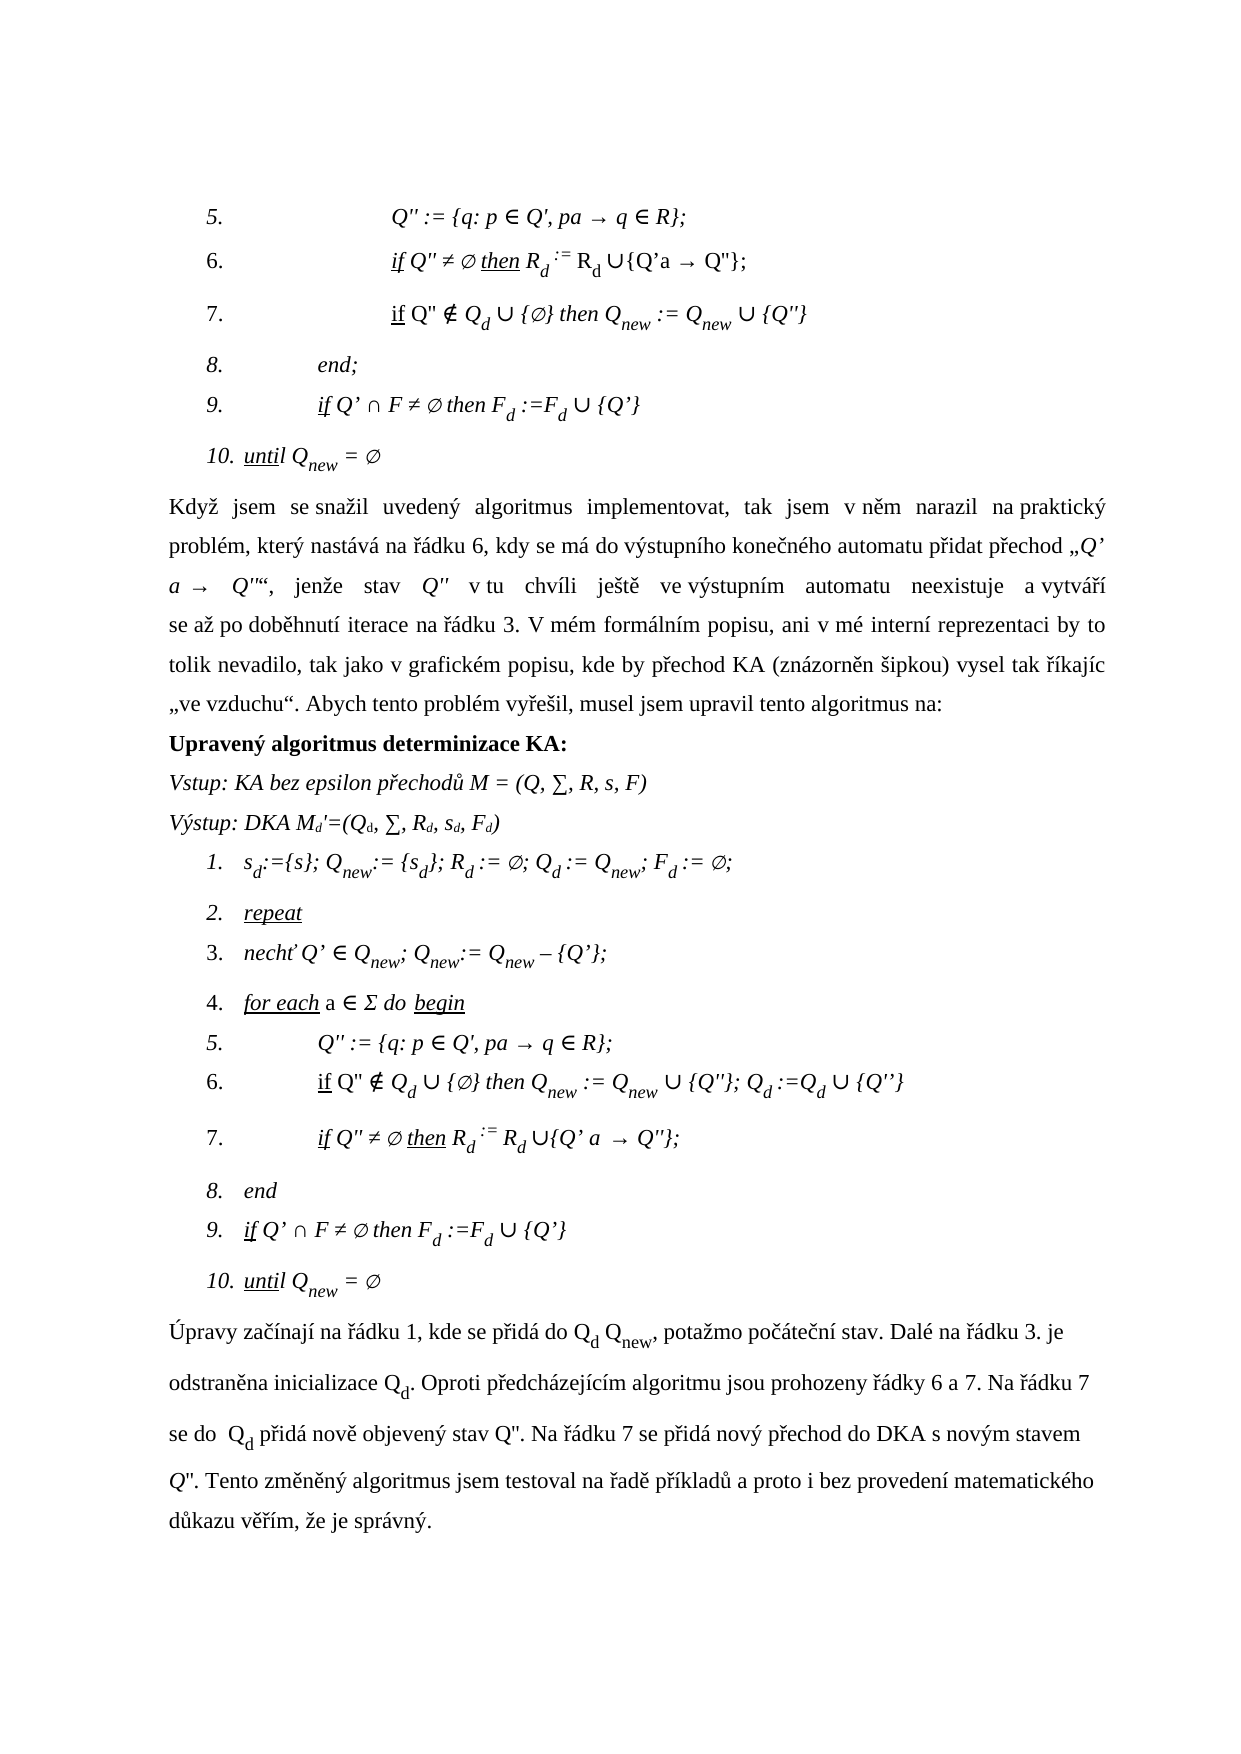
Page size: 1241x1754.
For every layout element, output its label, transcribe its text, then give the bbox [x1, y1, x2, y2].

list if Q'' ≠ ∅ then Rd := Rd ∪{Q’ a → Q''}; [206, 1119, 1106, 1158]
list until Qnew = ∅ [206, 1267, 1106, 1301]
list if Q'' ∉ Qd ∪ {∅} then Qnew := Qnew ∪ {Q''}; Qd :=Qd ∪ {Q'’} [206, 1068, 1106, 1102]
list nechť Q’ ∈ Qnew; Qnew:= Qnew – {Q’}; [206, 938, 1106, 972]
list end; [206, 351, 1106, 378]
list Q'' := {q: p ∈ Q', pa → q ∈ R}; [206, 203, 1106, 230]
list end [206, 1177, 1106, 1203]
text Výstup: DKA Md'=(Qd, ∑, Rd, sd, Fd) [169, 809, 1106, 835]
text Když jsem se snažil uvedený algoritmus implementovat, tak jsem v něm narazil na praktický problém, který nastává na řádku 6, kdy se má do výstupního konečného automatu přidat přechod „Q’ a → Q''“, jenže stav Q'' v tu chvíli ještě ve výstupním automatu neexistuje a vytváří se až po doběhnutí iterace na řádku 3. V mém formálním popisu, ani v mé interní reprezentaci by to tolik nevadilo, tak jako v grafickém popisu, kde by přechod KA (znázorněn šipkou) vysel tak říkajíc „ve vzduchu“. Abych tento problém vyřešil, musel jsem upravil tento algoritmus na: [169, 493, 1106, 717]
text Vstup: KA bez epsilon přechodů M = (Q, ∑, R, s, F) [169, 769, 1106, 796]
list if Q'' ≠ ∅ then Rd := Rd ∪{Q’a → Q''}; [206, 243, 1106, 281]
list repeat [206, 899, 1106, 925]
list if Q’ ∩ F ≠ ∅ then Fd :=Fd ∪ {Q’} [206, 391, 1106, 425]
list until Qnew = ∅ [206, 442, 1106, 476]
list sd:={s}; Qnew:= {sd}; Rd := ∅; Qd := Qnew; Fd := ∅; [206, 848, 1106, 882]
list if Q'' ∉ Qd ∪ {∅} then Qnew := Qnew ∪ {Q''} [206, 301, 1106, 334]
list for each a ∈ Σ do begin [206, 989, 1106, 1016]
text Úpravy začínají na řádku 1, kde se přidá do Qd Qnew, potažmo počáteční stav. Dalé na řádku 3. je odstraněna inicializace Qd. Oproti předcházejícím algoritmu jsou prohozeny řádky 6 a 7. Na řádku 7 se do Qd přidá nově objevený stav Q''. Na řádku 7 se přidá nový přechod do DKA s novým stavem Q''. Tento změněný algoritmus jsem testoval na řadě příkladů a proto i bez provedení matematického důkazu věřím, že je správný. [169, 1318, 1106, 1533]
list Q'' := {q: p ∈ Q', pa → q ∈ R}; [206, 1029, 1106, 1055]
text Upravený algoritmus determinizace KA: [169, 730, 1106, 756]
list if Q’ ∩ F ≠ ∅ then Fd :=Fd ∪ {Q’} [206, 1216, 1106, 1250]
